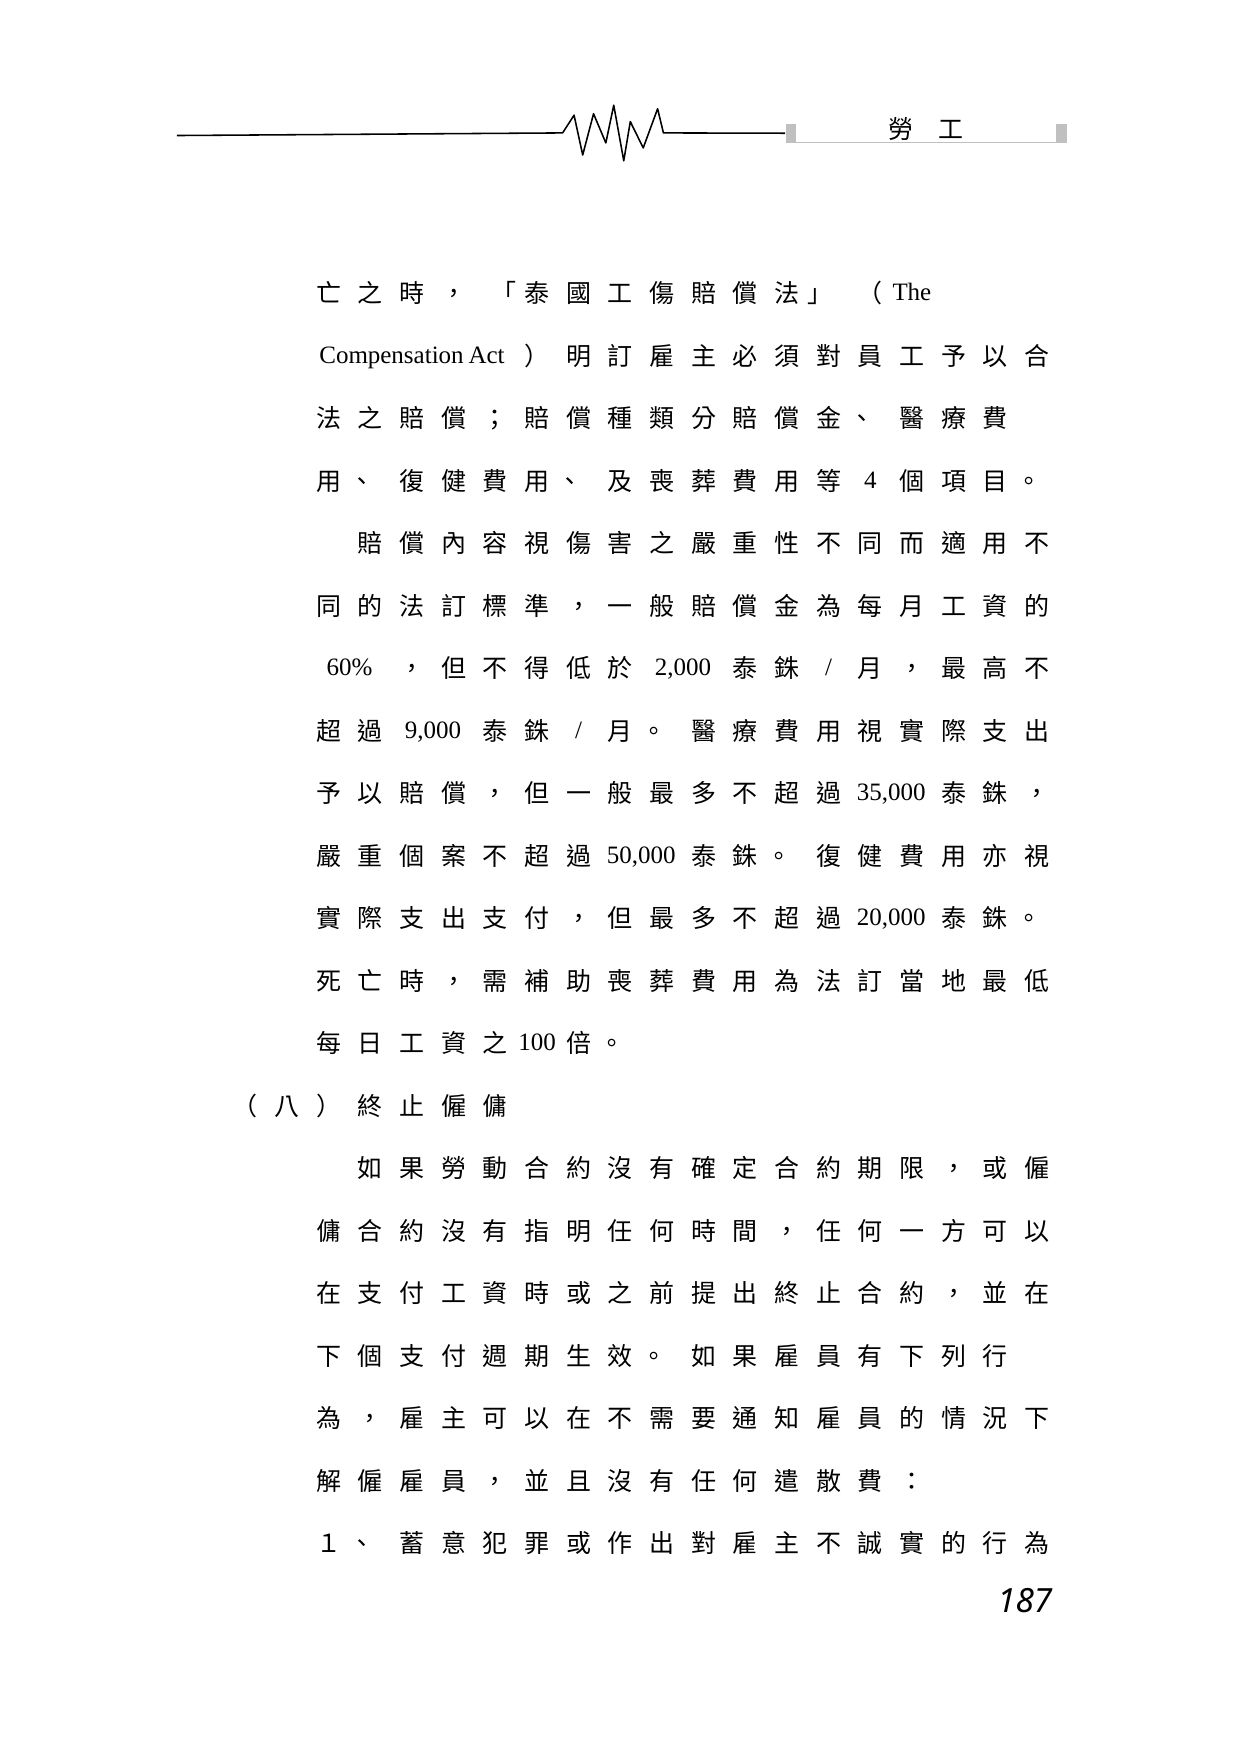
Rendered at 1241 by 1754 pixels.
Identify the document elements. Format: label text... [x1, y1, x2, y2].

text 如果勞動合約沒有確定合約期限，或僱傭合約沒有指明任何時間，任何一方可以在支付工資時或之前提出終止合約，並在下個支付週期生效。如果雇員有下列行為，雇主可以在不需要通知雇員的情況下解僱雇員，並且沒有任何遣散費： [281, 1125, 1058, 1500]
text 賠償內容視傷害之嚴重性不同而適用不同的法訂標準，一般賠償金為每月工資的60%，但不得低於2,000泰銖/月，最高不超過9,000泰銖/月。醫療費用視實際支出予以賠償，但一般最多不超過35,000泰銖，嚴重個案不超過50,000泰銖。復健費用亦視實際支出支付，但最多不超過20,000泰銖。死亡時，需補助喪葬費用為法訂當地最低每日工資之100倍。 [281, 500, 1058, 1063]
text （八）終止僱傭 [207, 1063, 1058, 1125]
text １、蓄意犯罪或作出對雇主不誠實的行為 [281, 1500, 1058, 1563]
text 亡之時，「泰國工傷賠償法」（The Compensation Act）明訂雇主必須對員工予以合法之賠償；賠償種類分賠償金、醫療費用、復健費用、及喪葬費用等4個項目。 [281, 250, 1058, 500]
